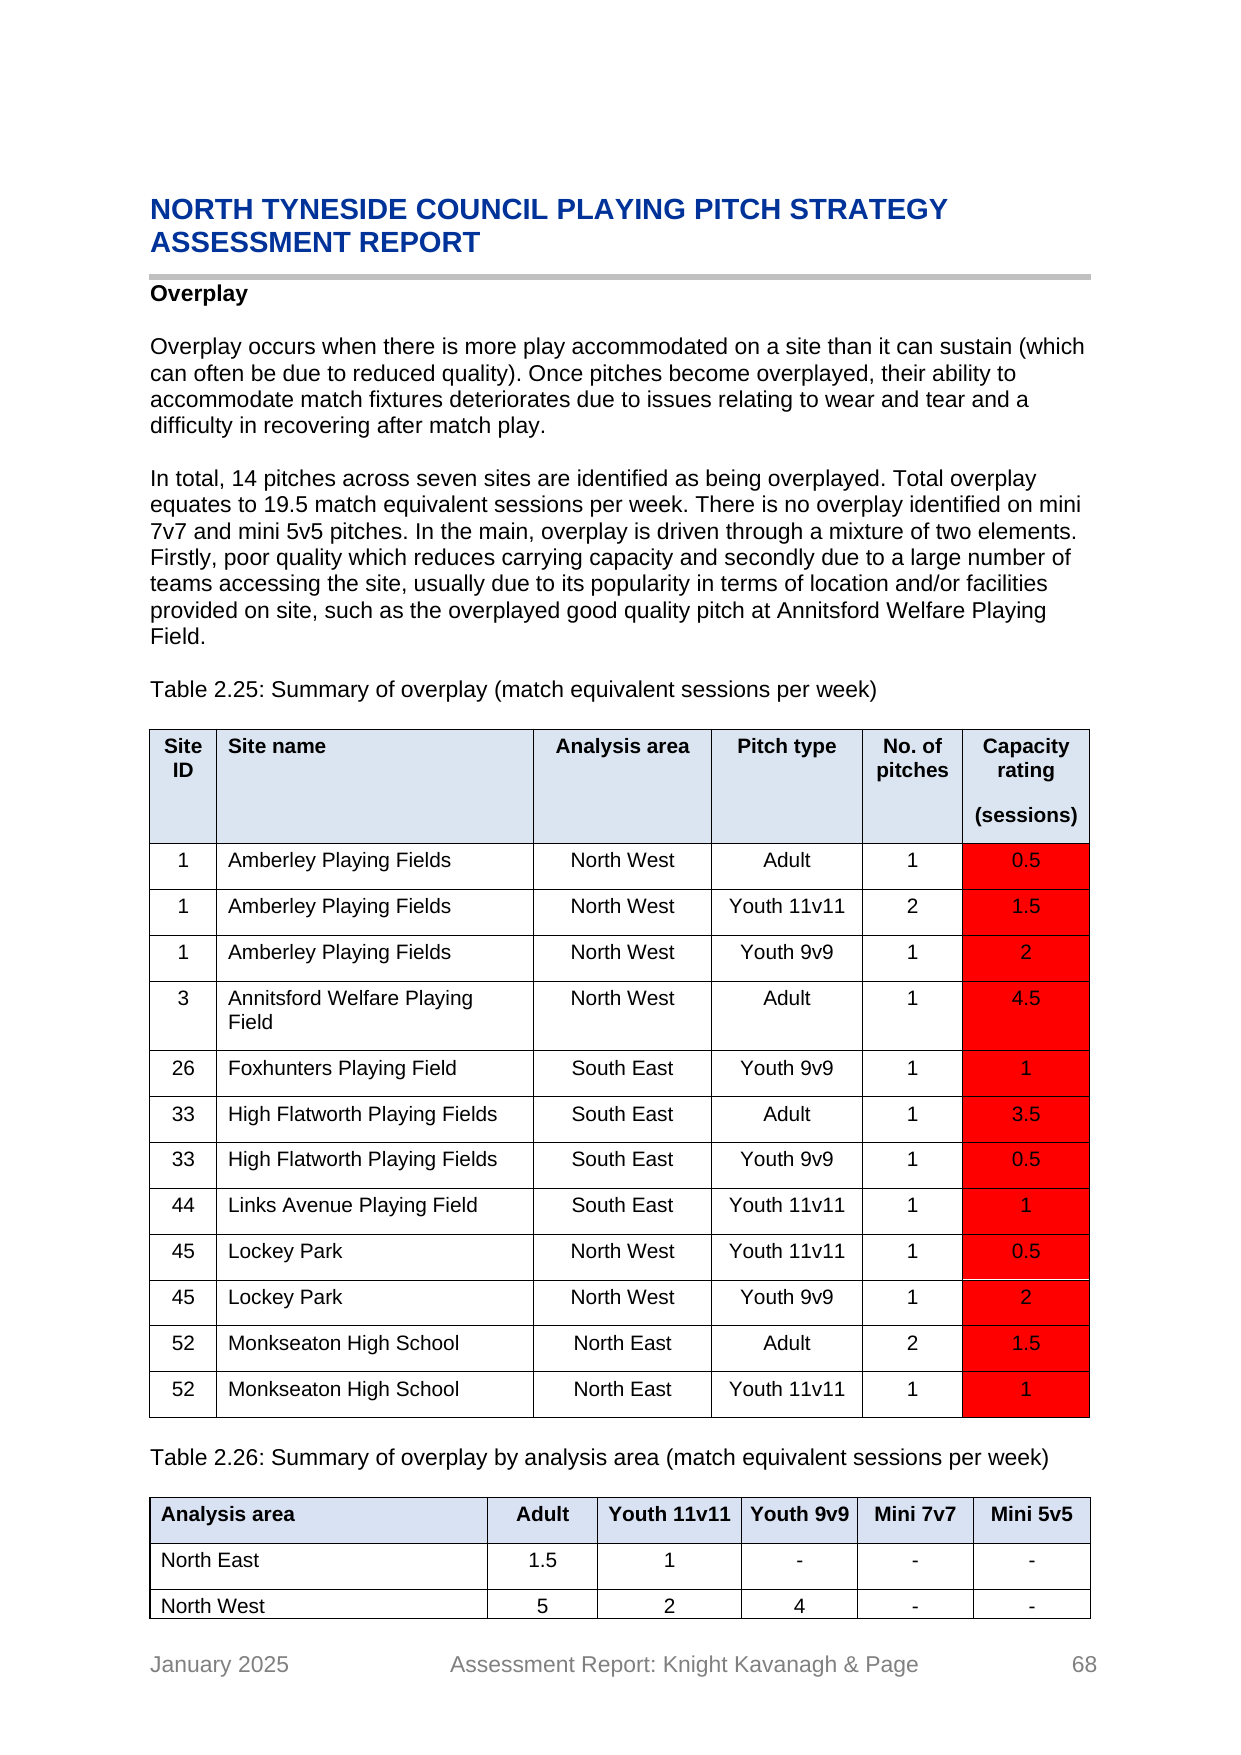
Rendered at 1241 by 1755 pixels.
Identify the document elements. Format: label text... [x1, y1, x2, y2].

table_cell Youth 9v9 [712, 936, 862, 981]
table_cell 1 [863, 1097, 962, 1142]
table_cell Adult [712, 1326, 862, 1371]
table_cell Youth 9v9 [712, 1281, 862, 1325]
table_cell Links Avenue Playing Field [217, 1189, 533, 1234]
table_cell South East [534, 1097, 711, 1142]
table_header Youth 11v11 [598, 1498, 741, 1543]
table_cell High Flatworth Playing Fields [217, 1143, 533, 1188]
table_cell Monkseaton High School [217, 1372, 533, 1417]
table_cell 4.5 [963, 982, 1089, 1050]
table_header Site ID [150, 730, 216, 843]
table_cell Youth 9v9 [712, 1143, 862, 1188]
table_cell South East [534, 1189, 711, 1234]
table_header Mini 7v7 [858, 1498, 973, 1543]
table_header Analysis area [151, 1498, 487, 1543]
table_cell 52 [150, 1372, 216, 1417]
table_cell 1 [863, 1372, 962, 1417]
table_cell 1.5 [963, 890, 1089, 935]
table_cell North East [151, 1544, 487, 1589]
table_cell 33 [150, 1143, 216, 1188]
table_cell North East [534, 1372, 711, 1417]
table_cell Monkseaton High School [217, 1326, 533, 1371]
table_cell 2 [963, 1281, 1089, 1325]
table_cell Youth 9v9 [712, 1051, 862, 1096]
table_cell Amberley Playing Fields [217, 936, 533, 981]
table_header No. of pitches [863, 730, 962, 843]
table_cell Youth 11v11 [712, 1235, 862, 1279]
table_cell 1.5 [963, 1326, 1089, 1371]
table_cell South East [534, 1143, 711, 1188]
table_cell 44 [150, 1189, 216, 1234]
table_cell North West [534, 982, 711, 1050]
table_cell 52 [150, 1326, 216, 1371]
table_cell 1 [863, 1143, 962, 1188]
table_cell - [858, 1590, 973, 1618]
table_cell High Flatworth Playing Fields [217, 1097, 533, 1142]
table_cell 1 [150, 936, 216, 981]
table_cell 1 [863, 936, 962, 981]
table_cell Youth 11v11 [712, 890, 862, 935]
table_cell 1 [150, 844, 216, 889]
table_cell Lockey Park [217, 1235, 533, 1279]
table_header Site name [217, 730, 533, 843]
table_cell 45 [150, 1281, 216, 1325]
table_cell Adult [712, 844, 862, 889]
table_cell 4 [742, 1590, 857, 1618]
table_cell 2 [863, 890, 962, 935]
table_cell 1 [963, 1051, 1089, 1096]
table_cell Lockey Park [217, 1281, 533, 1325]
table_cell North West [151, 1590, 487, 1618]
table_cell Amberley Playing Fields [217, 890, 533, 935]
table_cell North East [534, 1326, 711, 1371]
table_cell 5 [488, 1590, 597, 1618]
table_cell 0.5 [963, 1143, 1089, 1188]
text In total, 14 pitches across seven sites are identified as being overplayed. Total overplay equates to 19.5 match equivalent sessions per week. There is no overplay identified on mini 7v7 and mini 5v5 pitches. In the main, overplay is driven through a mixture of two elements. Firstly, poor quality which reduces carrying capacity and secondly due to a large number of teams accessing the site, usually due to its popularity in terms of location and/or facilities provided on site, such as the overplayed good quality pitch at Annitsford Welfare Playing Field. [150, 465, 1090, 649]
table_cell North West [534, 1281, 711, 1325]
table_cell 1.5 [488, 1544, 597, 1589]
table_cell Amberley Playing Fields [217, 844, 533, 889]
table_cell Youth 11v11 [712, 1189, 862, 1234]
table_cell 1 [863, 1281, 962, 1325]
table_cell 3.5 [963, 1097, 1089, 1142]
table_cell North West [534, 1235, 711, 1279]
table_cell - [858, 1544, 973, 1589]
table_cell 1 [863, 844, 962, 889]
table_header Capacity rating (sessions) [963, 730, 1089, 843]
text Table 2.25: Summary of overplay (match equivalent sessions per week) [150, 676, 1090, 702]
table_cell 1 [863, 982, 962, 1050]
table_cell 1 [863, 1235, 962, 1279]
table_cell 2 [863, 1326, 962, 1371]
table_header Analysis area [534, 730, 711, 843]
table_cell 2 [963, 936, 1089, 981]
table_cell Annitsford Welfare Playing Field [217, 982, 533, 1050]
table_header Pitch type [712, 730, 862, 843]
table_cell 1 [963, 1372, 1089, 1417]
table_cell - [742, 1544, 857, 1589]
table_header Youth 9v9 [742, 1498, 857, 1543]
table_cell 1 [598, 1544, 741, 1589]
table_cell 1 [963, 1189, 1089, 1234]
table_cell 0.5 [963, 1235, 1089, 1279]
table_cell 1 [863, 1189, 962, 1234]
table_cell Adult [712, 1097, 862, 1142]
text Table 2.26: Summary of overplay by analysis area (match equivalent sessions per week) [150, 1444, 1090, 1471]
table_cell Adult [712, 982, 862, 1050]
table_cell 26 [150, 1051, 216, 1096]
text Overplay occurs when there is more play accommodated on a site than it can sustain (which can often be due to reduced quality). Once pitches become overplayed, their ability to accommodate match fixtures deteriorates due to issues relating to wear and tear and a difficulty in recovering after match play. [150, 333, 1090, 438]
table_header Mini 5v5 [974, 1498, 1090, 1543]
table_cell 1 [150, 890, 216, 935]
table_header Adult [488, 1498, 597, 1543]
table_cell - [974, 1590, 1090, 1618]
table_cell South East [534, 1051, 711, 1096]
table_cell - [974, 1544, 1090, 1589]
table_cell Foxhunters Playing Field [217, 1051, 533, 1096]
table_cell 33 [150, 1097, 216, 1142]
table_cell 1 [863, 1051, 962, 1096]
table_cell Youth 11v11 [712, 1372, 862, 1417]
table_cell 0.5 [963, 844, 1089, 889]
table_cell 45 [150, 1235, 216, 1279]
table_cell 3 [150, 982, 216, 1050]
table_cell North West [534, 844, 711, 889]
table_cell North West [534, 890, 711, 935]
text Overplay [150, 280, 1090, 307]
table_cell 2 [598, 1590, 741, 1618]
table_cell North West [534, 936, 711, 981]
text [150, 259, 1090, 274]
